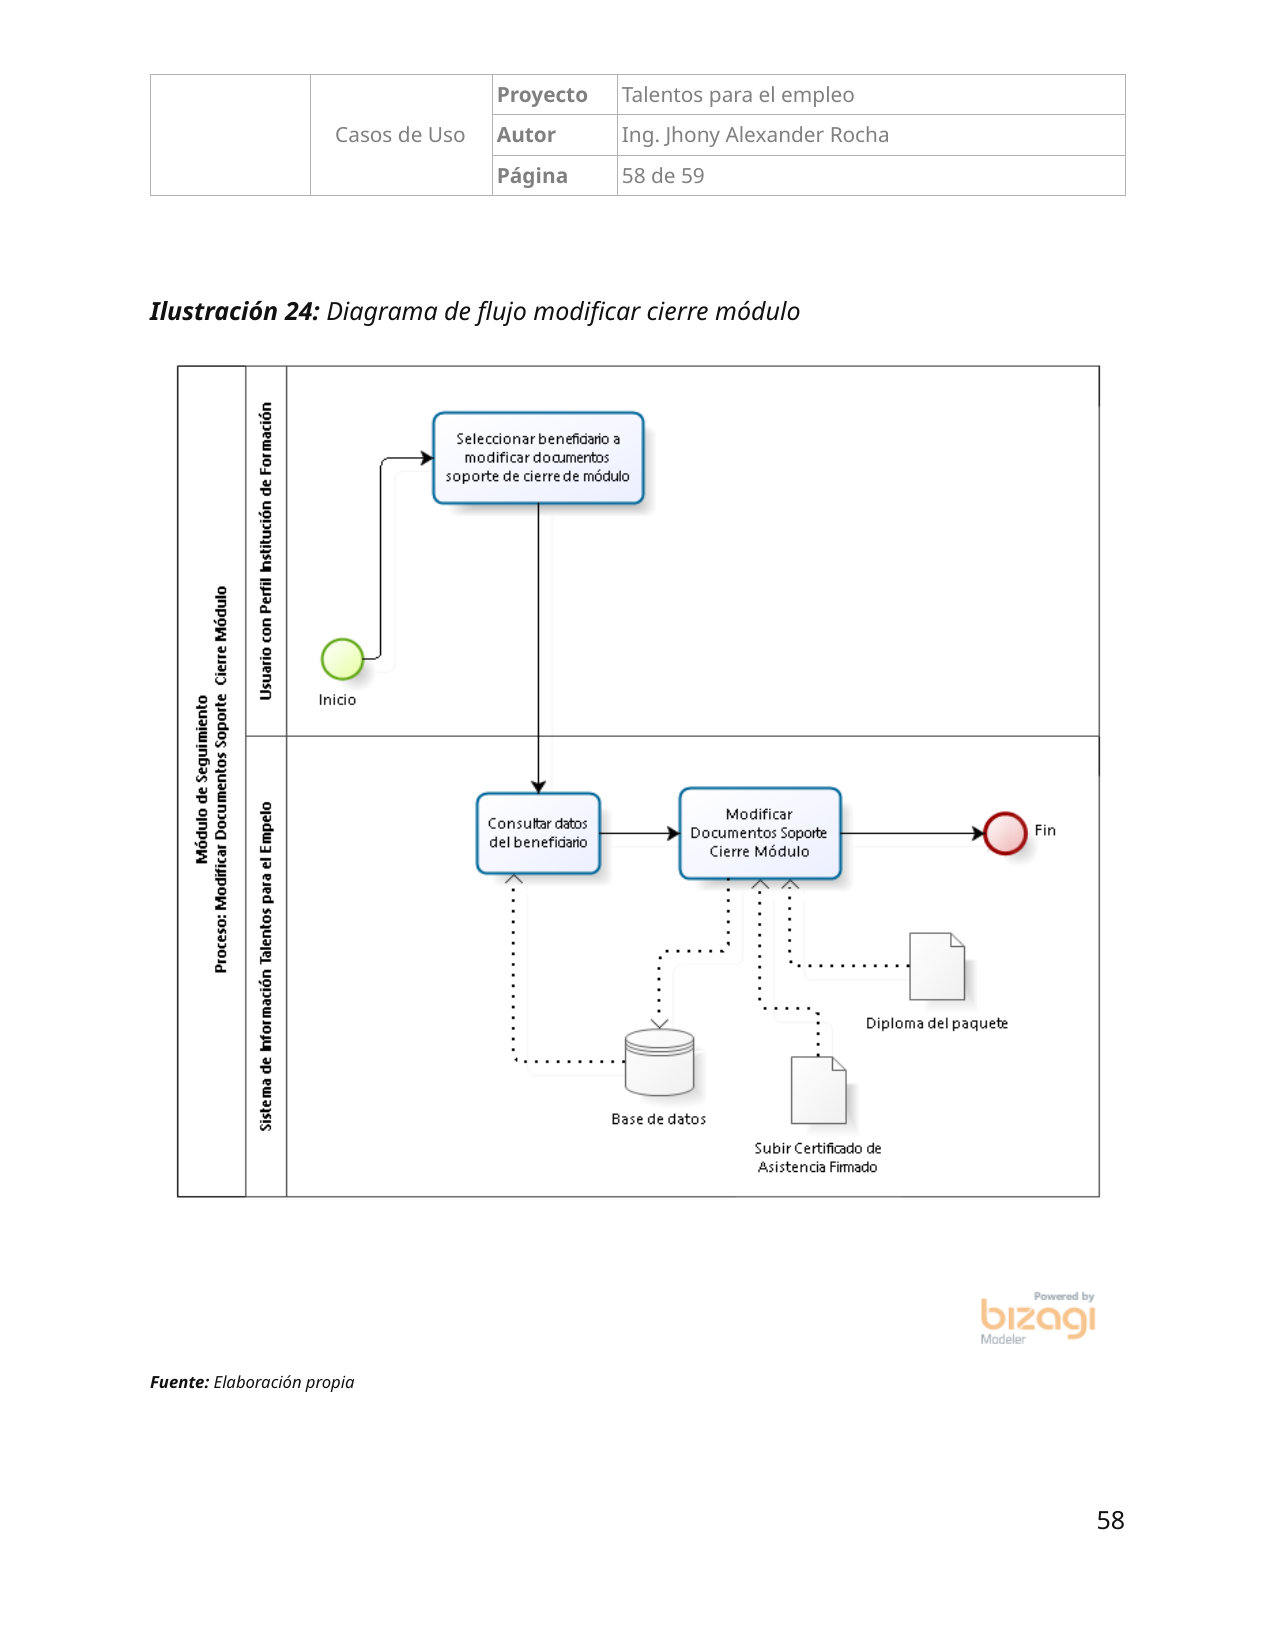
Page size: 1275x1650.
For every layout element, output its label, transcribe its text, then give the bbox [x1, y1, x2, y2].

picture [150, 339, 1125, 1360]
text Ilustración 24: Diagrama de flujo modificar cierre módulo [150, 293, 1125, 339]
text Fuente: Elaboración propia [150, 1360, 1125, 1394]
